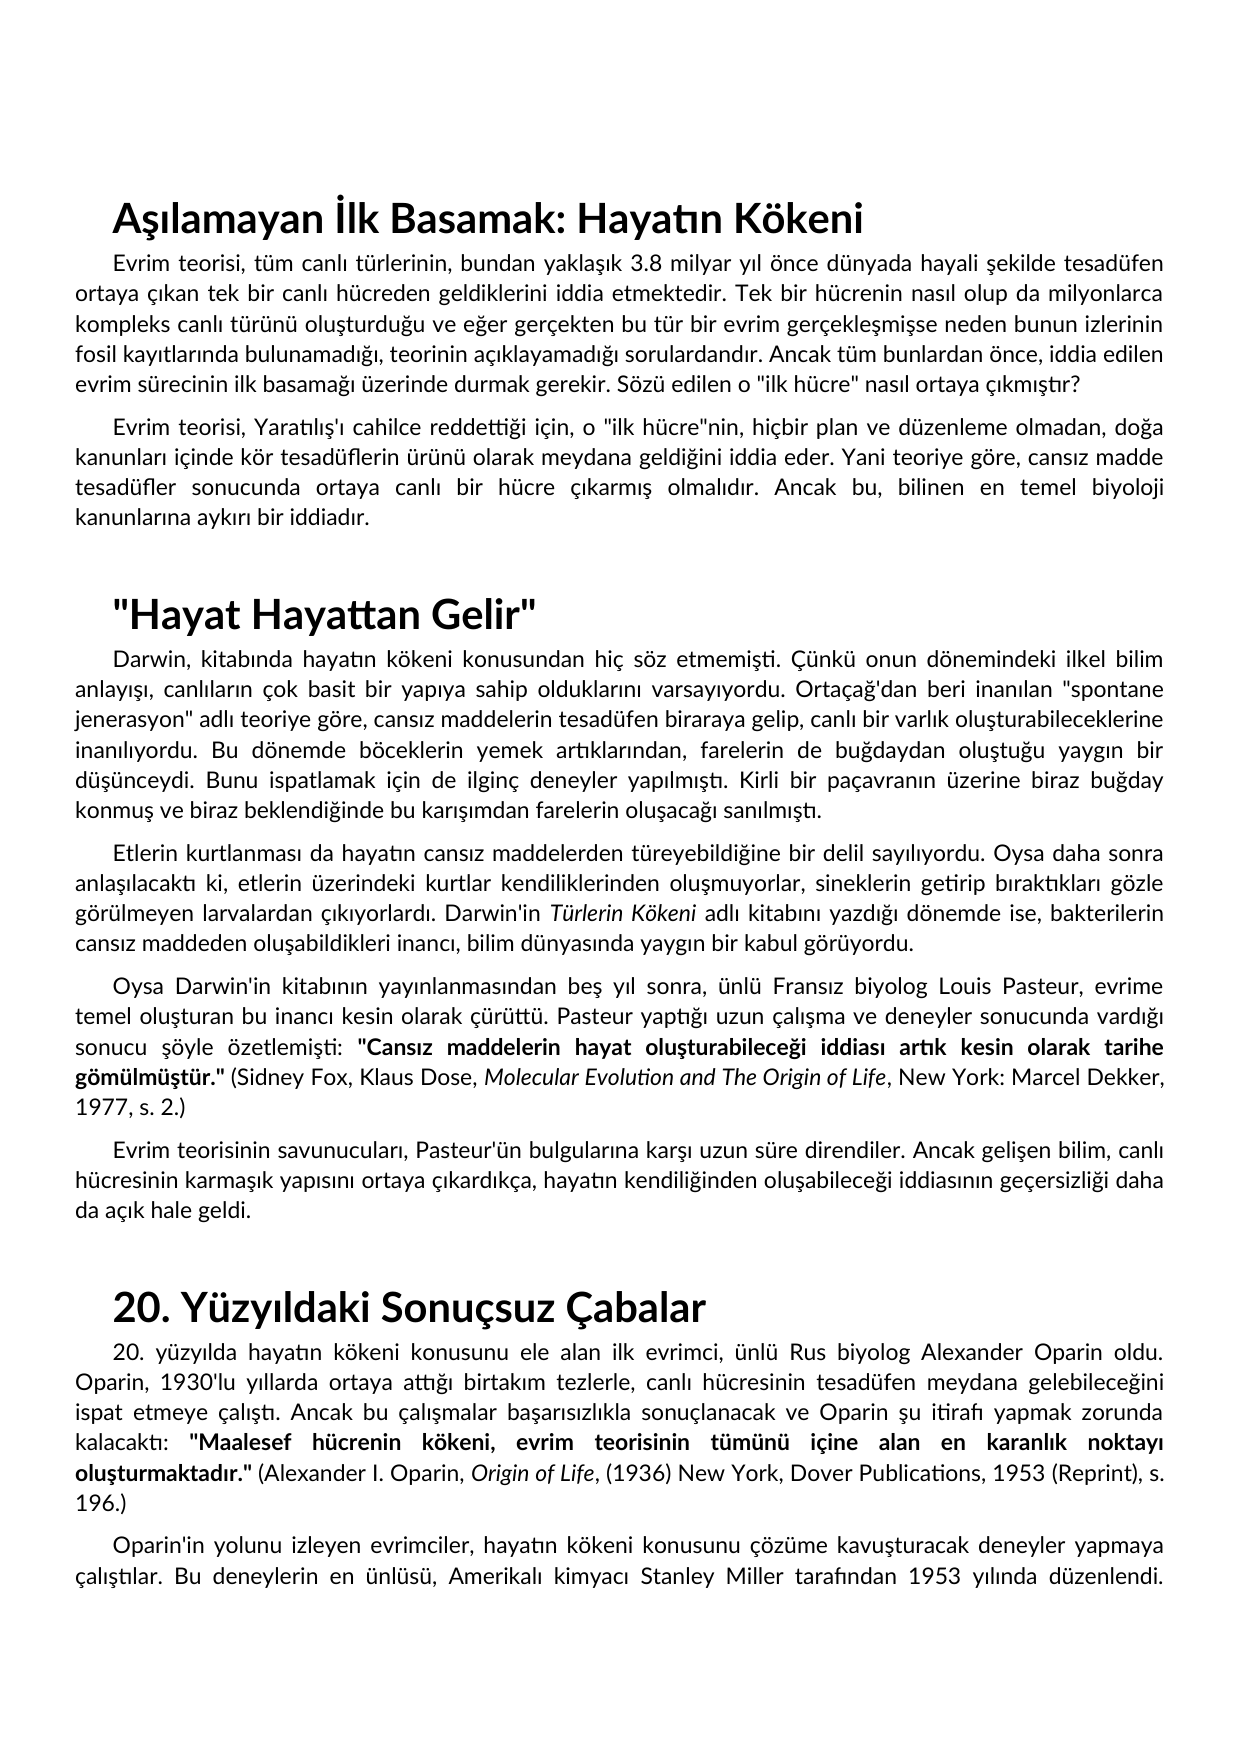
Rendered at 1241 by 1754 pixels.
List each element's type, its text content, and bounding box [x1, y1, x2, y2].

subtitle 20. Yüzyıldaki Sonuçsuz Çabalar [112, 1281, 1165, 1331]
subtitle Aşılamayan İlk Basamak: Hayatın Kökeni [112, 193, 1165, 243]
subtitle "Hayat Hayattan Gelir" [112, 588, 1165, 638]
text Etlerin kurtlanması da hayatın cansız maddelerden türeyebildiğine bir delil sayılıyordu. Oysa daha sonra anlaşılacaktı ki, etlerin üzerindeki kurtlar kendiliklerinden oluşmuyorlar, sineklerin getirip bıraktıkları gözle görülmeyen larvalardan çıkıyorlardı. Darwin'in Türlerin Kökeni adlı kitabını yazdığı dönemde ise, bakterilerin cansız maddeden oluşabildikleri inancı, bilim dünyasında yaygın bir kabul görüyordu. [75, 838, 1165, 957]
text Oysa Darwin'in kitabının yayınlanmasından beş yıl sonra, ünlü Fransız biyolog Louis Pasteur, evrime temel oluşturan bu inancı kesin olarak çürüttü. Pasteur yaptığı uzun çalışma ve deneyler sonucunda vardığı sonucu şöyle özetlemişti: "Cansız maddelerin hayat oluşturabileceği iddiası artık kesin olarak tarihe gömülmüştür." (Sidney Fox, Klaus Dose, Molecular Evolution and The Origin of Life, New York: Marcel Dekker, 1977, s. 2.) [75, 972, 1165, 1120]
text Evrim teorisi, tüm canlı türlerinin, bundan yaklaşık 3.8 milyar yıl önce dünyada hayali şekilde tesadüfen ortaya çıkan tek bir canlı hücreden geldiklerini iddia etmektedir. Tek bir hücrenin nasıl olup da milyonlarca kompleks canlı türünü oluşturduğu ve eğer gerçekten bu tür bir evrim gerçekleşmişse neden bunun izlerinin fosil kayıtlarında bulunamadığı, teorinin açıklayamadığı sorulardandır. Ancak tüm bunlardan önce, iddia edilen evrim sürecinin ilk basamağı üzerinde durmak gerekir. Sözü edilen o "ilk hücre" nasıl ortaya çıkmıştır? [75, 249, 1165, 397]
text Evrim teorisi, Yaratılış'ı cahilce reddettiği için, o "ilk hücre"nin, hiçbir plan ve düzenleme olmadan, doğa kanunları içinde kör tesadüflerin ürünü olarak meydana geldiğini iddia eder. Yani teoriye göre, cansız madde tesadüfler sonucunda ortaya canlı bir hücre çıkarmış olmalıdır. Ancak bu, bilinen en temel biyoloji kanunlarına aykırı bir iddiadır. [75, 412, 1165, 531]
text Oparin'in yolunu izleyen evrimciler, hayatın kökeni konusunu çözüme kavuşturacak deneyler yapmaya çalıştılar. Bu deneylerin en ünlüsü, Amerikalı kimyacı Stanley Miller tarafından 1953 yılında düzenlendi. [75, 1531, 1165, 1589]
text 20. yüzyılda hayatın kökeni konusunu ele alan ilk evrimci, ünlü Rus biyolog Alexander Oparin oldu. Oparin, 1930'lu yıllarda ortaya attığı birtakım tezlerle, canlı hücresinin tesadüfen meydana gelebileceğini ispat etmeye çalıştı. Ancak bu çalışmalar başarısızlıkla sonuçlanacak ve Oparin şu itirafı yapmak zorunda kalacaktı: "Maalesef hücrenin kökeni, evrim teorisinin tümünü içine alan en karanlık noktayı oluşturmaktadır." (Alexander I. Oparin, Origin of Life, (1936) New York, Dover Publications, 1953 (Reprint), s. 196.) [75, 1337, 1165, 1516]
text Evrim teorisinin savunucuları, Pasteur'ün bulgularına karşı uzun süre direndiler. Ancak gelişen bilim, canlı hücresinin karmaşık yapısını ortaya çıkardıkça, hayatın kendiliğinden oluşabileceği iddiasının geçersizliği daha da açık hale geldi. [75, 1135, 1165, 1223]
text Darwin, kitabında hayatın kökeni konusundan hiç söz etmemişti. Çünkü onun dönemindeki ilkel bilim anlayışı, canlıların çok basit bir yapıya sahip olduklarını varsayıyordu. Ortaçağ'dan beri inanılan "spontane jenerasyon" adlı teoriye göre, cansız maddelerin tesadüfen biraraya gelip, canlı bir varlık oluşturabileceklerine inanılıyordu. Bu dönemde böceklerin yemek artıklarından, farelerin de buğdaydan oluştuğu yaygın bir düşünceydi. Bunu ispatlamak için de ilginç deneyler yapılmıştı. Kirli bir paçavranın üzerine biraz buğday konmuş ve biraz beklendiğinde bu karışımdan farelerin oluşacağı sanılmıştı. [75, 645, 1165, 823]
